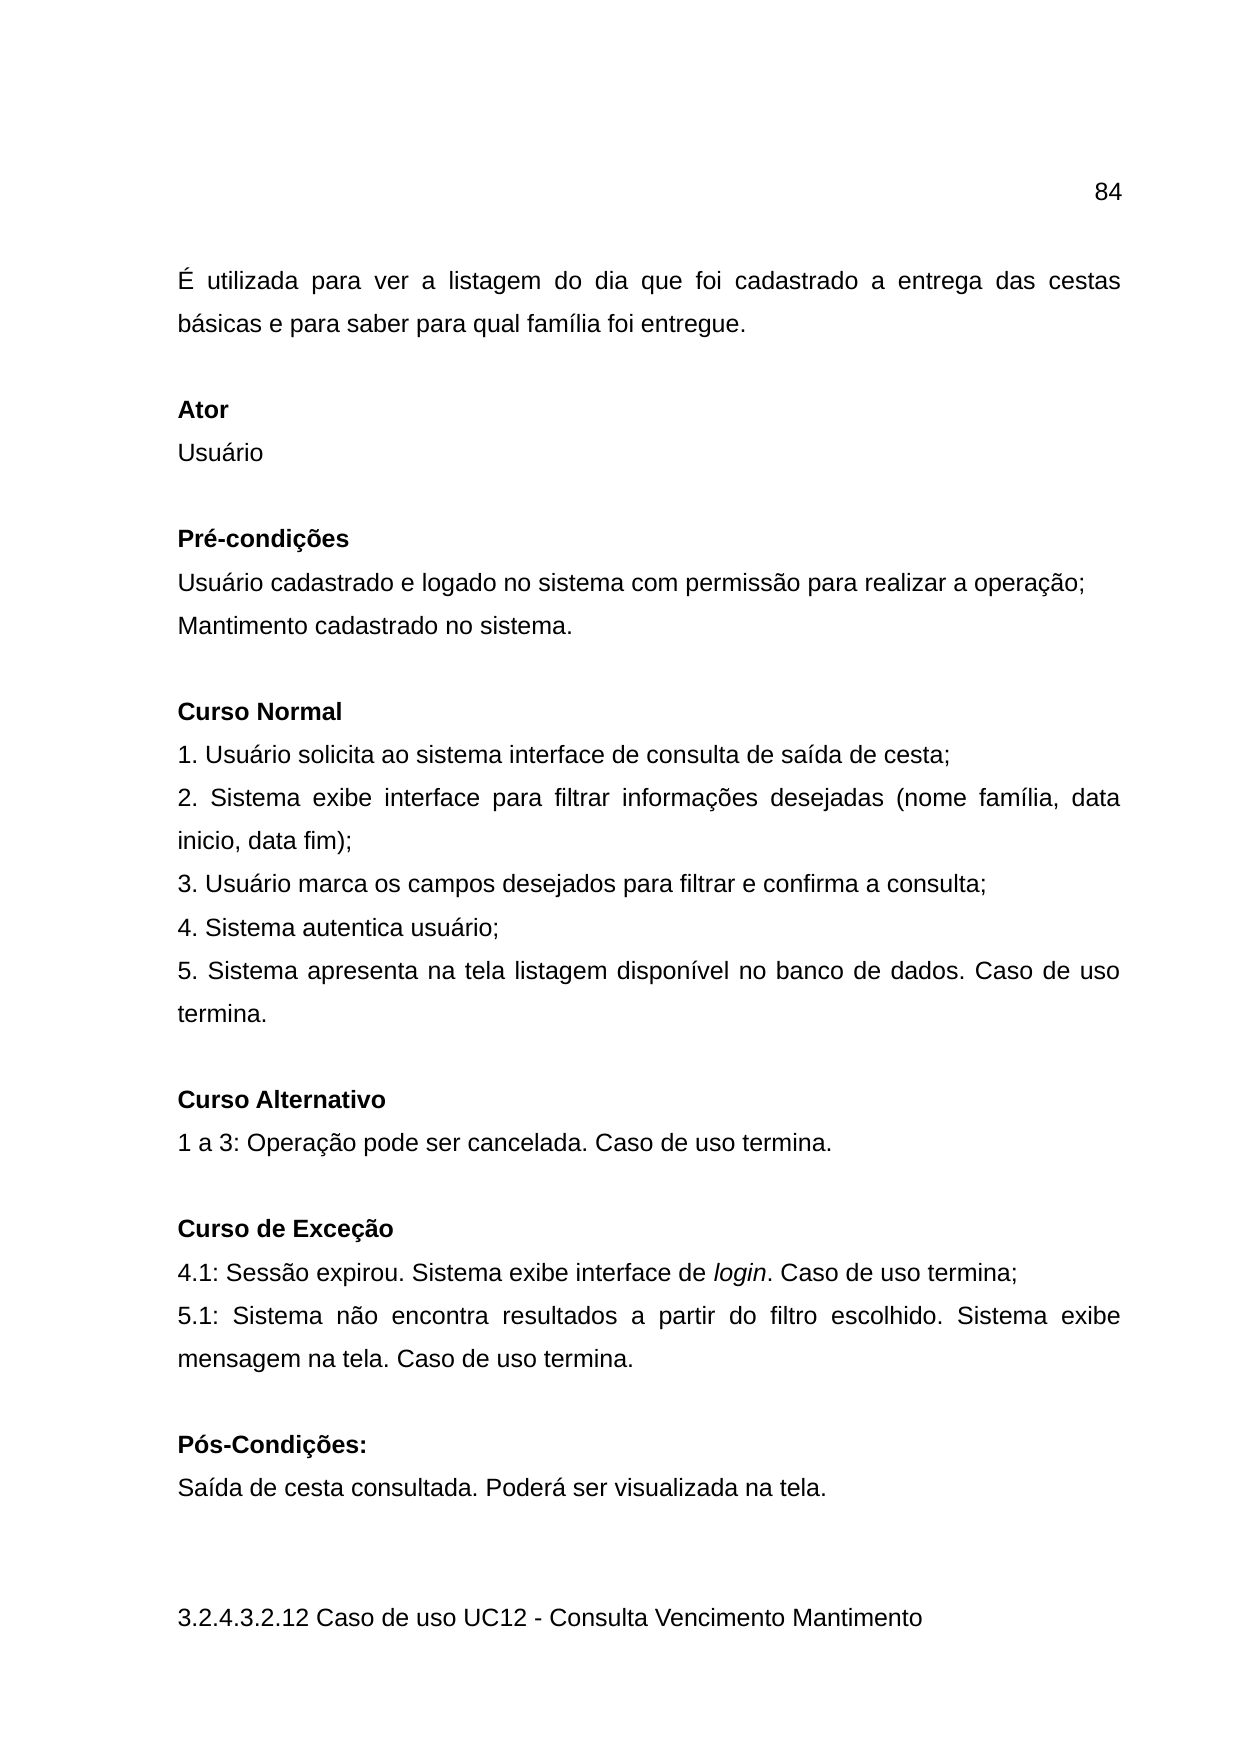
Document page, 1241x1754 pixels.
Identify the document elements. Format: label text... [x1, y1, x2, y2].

text Ator [177, 395, 1122, 424]
text É utilizada para ver a listagem do dia que foi cadastrado a entrega das cestas básicas e para saber para qual família foi entregue. [177, 266, 1122, 338]
text 5. Sistema apresenta na tela listagem disponível no banco de dados. Caso de uso termina. [177, 956, 1122, 1028]
text 5.1: Sistema não encontra resultados a partir do filtro escolhido. Sistema exibe mensagem na tela. Caso de uso termina. [177, 1301, 1122, 1373]
text 1. Usuário solicita ao sistema interface de consulta de saída de cesta; [177, 740, 1122, 769]
text Saída de cesta consultada. Poderá ser visualizada na tela. [177, 1473, 1122, 1502]
text Mantimento cadastrado no sistema. [177, 611, 1122, 639]
text 3.2.4.3.2.12 Caso de uso UC12 - Consulta Vencimento Mantimento [177, 1603, 1122, 1631]
text Curso Alternativo [177, 1085, 1122, 1114]
text Curso de Exceção [177, 1214, 1122, 1243]
text Pré-condições [177, 524, 1122, 553]
text Curso Normal [177, 697, 1122, 726]
text 2. Sistema exibe interface para filtrar informações desejadas (nome família, data inicio, data fim); [177, 783, 1122, 855]
text Usuário cadastrado e logado no sistema com permissão para realizar a operação; [177, 568, 1122, 596]
text 4. Sistema autentica usuário; [177, 913, 1122, 941]
text Pós-Condições: [177, 1430, 1122, 1459]
text 1 a 3: Operação pode ser cancelada. Caso de uso termina. [177, 1128, 1122, 1157]
text Usuário [177, 438, 1122, 467]
text 4.1: Sessão expirou. Sistema exibe interface de login. Caso de uso termina; [177, 1258, 1122, 1286]
text 3. Usuário marca os campos desejados para filtrar e confirma a consulta; [177, 869, 1122, 898]
